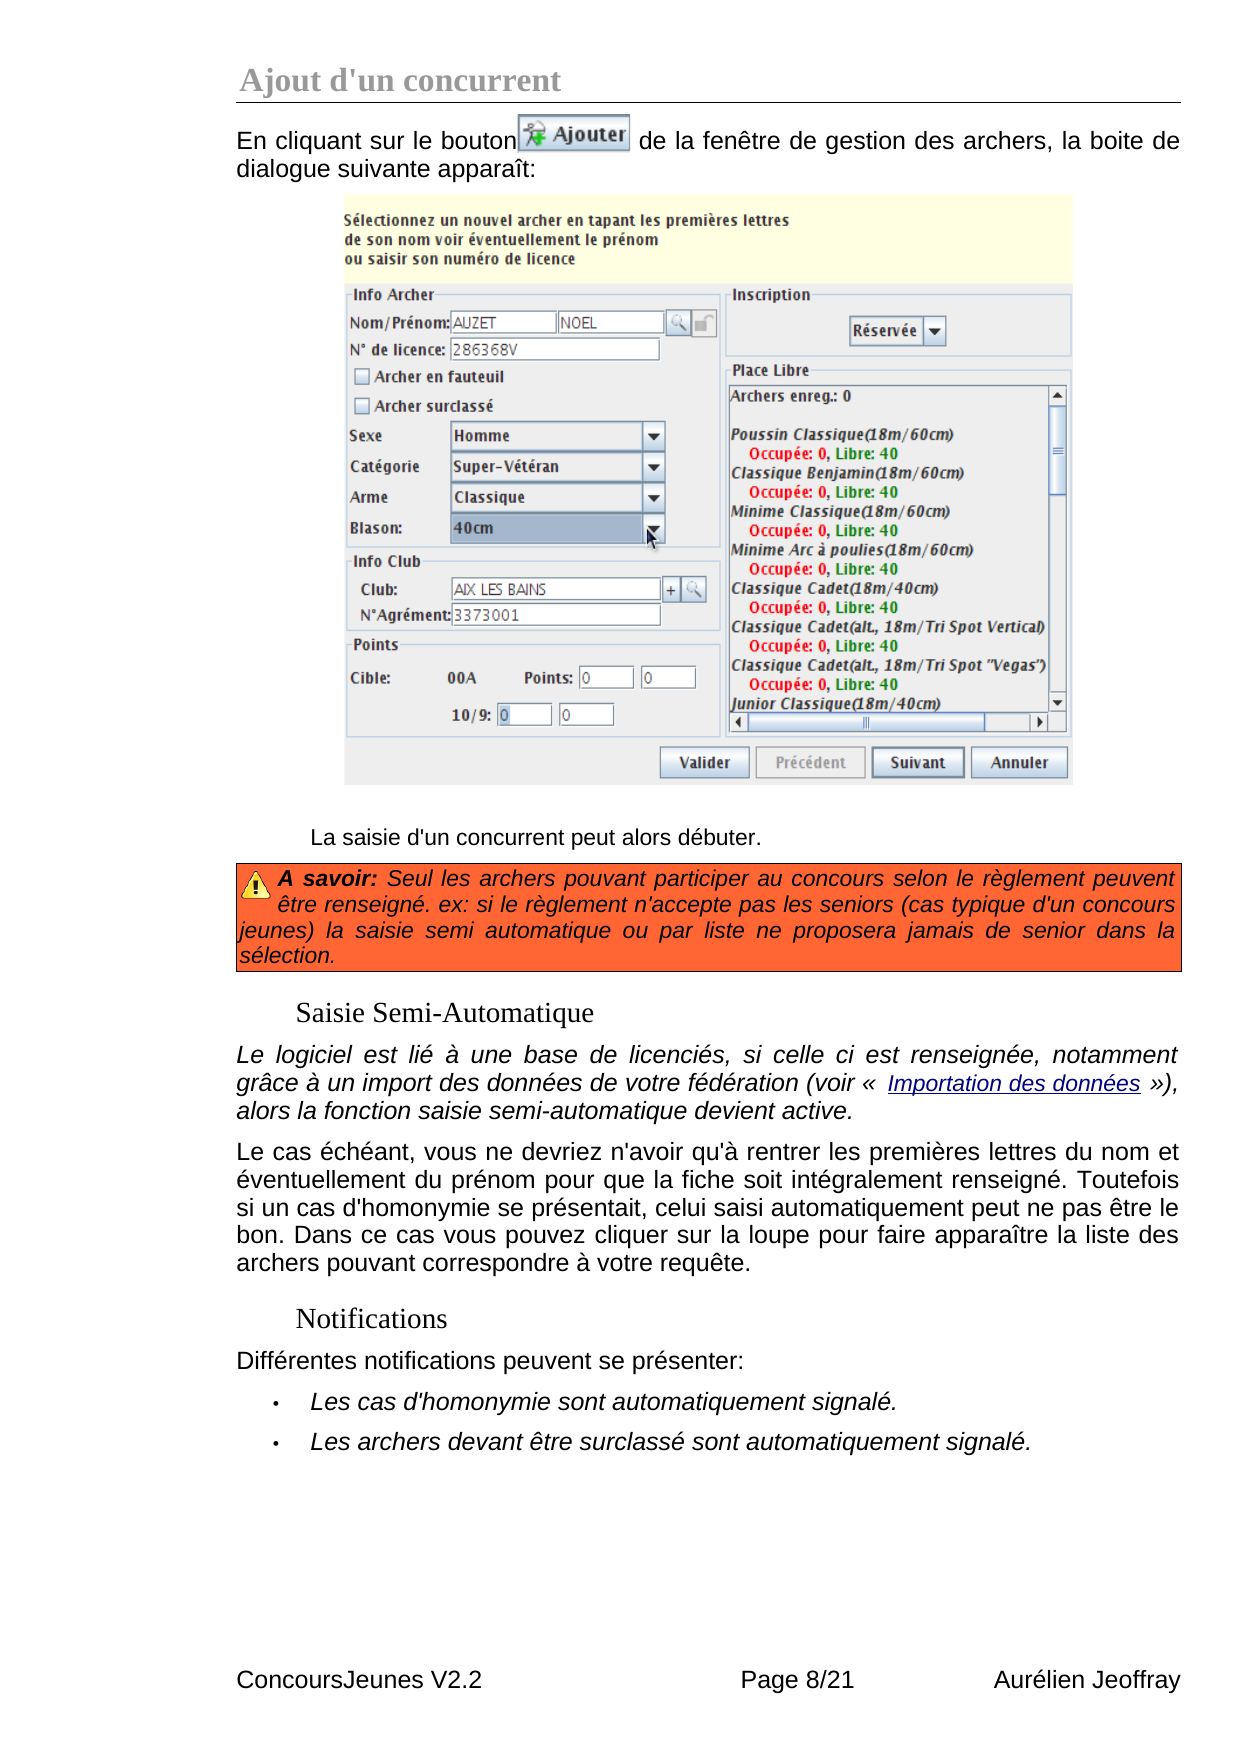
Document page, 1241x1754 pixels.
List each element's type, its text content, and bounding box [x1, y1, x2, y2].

list Les cas d'homonymie sont automatiquement signalé. [273, 1387, 1181, 1415]
subtitle Ajout d'un concurrent [236, 59, 1181, 102]
text Le cas échéant, vous ne devriez n'avoir qu'à rentrer les premières lettres du nom et éventuellement du prénom pour que la fiche soit intégralement renseigné. Toutefois si un cas d'homonymie se présentait, celui saisi automatiquement peut ne pas être le bon. Dans ce cas vous pouvez cliquer sur la loupe pour faire apparaître la liste des archers pouvant correspondre à votre requête. [236, 1138, 1181, 1277]
text En cliquant sur le bouton de la fenêtre de gestion des archers, la boite de dialogue suivante apparaît: [236, 115, 1181, 182]
subtitle Saisie Semi-Automatique [295, 997, 1181, 1029]
subtitle Notifications [295, 1302, 1181, 1334]
text La saisie d'un concurrent peut alors débuter. [310, 825, 1181, 851]
picture [236, 863, 275, 904]
text A savoir: Seul les archers pouvant participer au concours selon le règlement peuvent être renseigné. ex: si le règlement n'accepte pas les seniors (cas typique d'un concours jeunes) la saisie semi automatique ou par liste ne proposera jamais de senior dans la sélection. [237, 864, 1181, 971]
text Différentes notifications peuvent se présenter: [236, 1347, 1181, 1375]
picture [517, 114, 631, 153]
picture [344, 194, 1073, 785]
list Les archers devant être surclassé sont automatiquement signalé. [273, 1428, 1181, 1456]
text Le logiciel est lié à une base de licenciés, si celle ci est renseignée, notamment grâce à un import des données de votre fédération (voir « Importation des données »), alors la fonction saisie semi-automatique devient active. [236, 1041, 1181, 1125]
